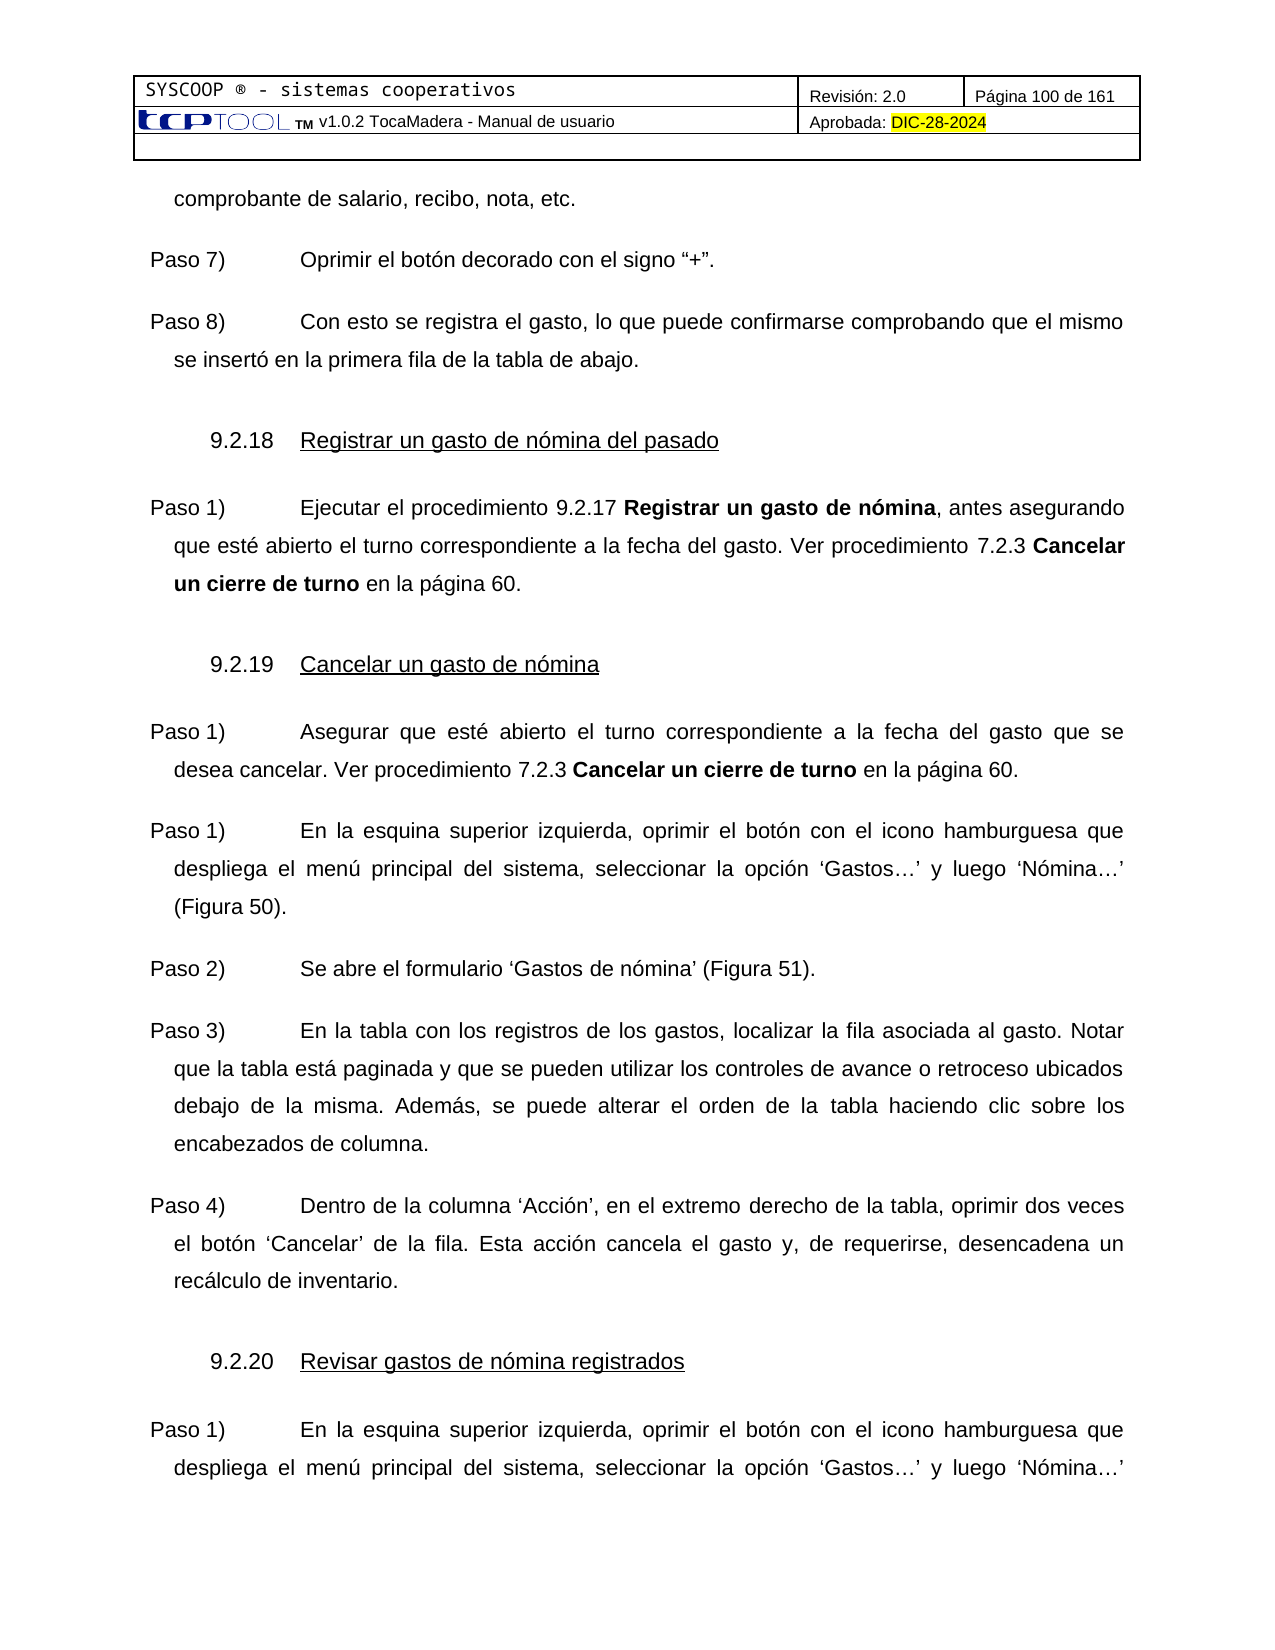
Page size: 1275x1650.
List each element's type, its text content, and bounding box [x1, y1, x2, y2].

list Asegurar que esté abierto el turno correspondiente a la fecha del gasto que se desea cancelar. Ver procedimiento 7.2.3 Cancelar un cierre de turno en la página 60. [150, 719, 1125, 782]
subtitle Registrar un gasto de nómina del pasado [210, 427, 1125, 453]
list comprobante de salario, recibo, nota, etc. [150, 186, 1125, 211]
picture [138, 110, 290, 130]
subtitle Revisar gastos de nómina registrados [210, 1348, 1125, 1374]
list Ejecutar el procedimiento 9.2.17 Registrar un gasto de nómina, antes asegurando que esté abierto el turno correspondiente a la fecha del gasto. Ver procedimiento 7.2.3 Cancelar un cierre de turno en la página 60. [150, 495, 1125, 596]
subtitle Cancelar un gasto de nómina [210, 651, 1125, 677]
list En la esquina superior izquierda, oprimir el botón con el icono hamburguesa que despliega el menú principal del sistema, seleccionar la opción ‘Gastos…’ y luego ‘Nómina…’ [150, 1417, 1125, 1479]
list En la tabla con los registros de los gastos, localizar la fila asociada al gasto. Notar que la tabla está paginada y que se pueden utilizar los controles de avance o retroceso ubicados debajo de la misma. Además, se puede alterar el orden de la tabla haciendo clic sobre los encabezados de columna. [150, 1018, 1125, 1156]
list Se abre el formulario ‘Gastos de nómina’ (Figura 51). [150, 956, 1125, 981]
list Con esto se registra el gasto, lo que puede confirmarse comprobando que el mismo se insertó en la primera fila de la tabla de abajo. [150, 309, 1125, 372]
list En la esquina superior izquierda, oprimir el botón con el icono hamburguesa que despliega el menú principal del sistema, seleccionar la opción ‘Gastos…’ y luego ‘Nómina…’ (Figura 50). [150, 818, 1125, 919]
list Dentro de la columna ‘Acción’, en el extremo derecho de la tabla, oprimir dos veces el botón ‘Cancelar’ de la fila. Esta acción cancela el gasto y, de requerirse, desencadena un recálculo de inventario. [150, 1193, 1125, 1294]
list Oprimir el botón decorado con el signo “+”. [150, 247, 1125, 273]
